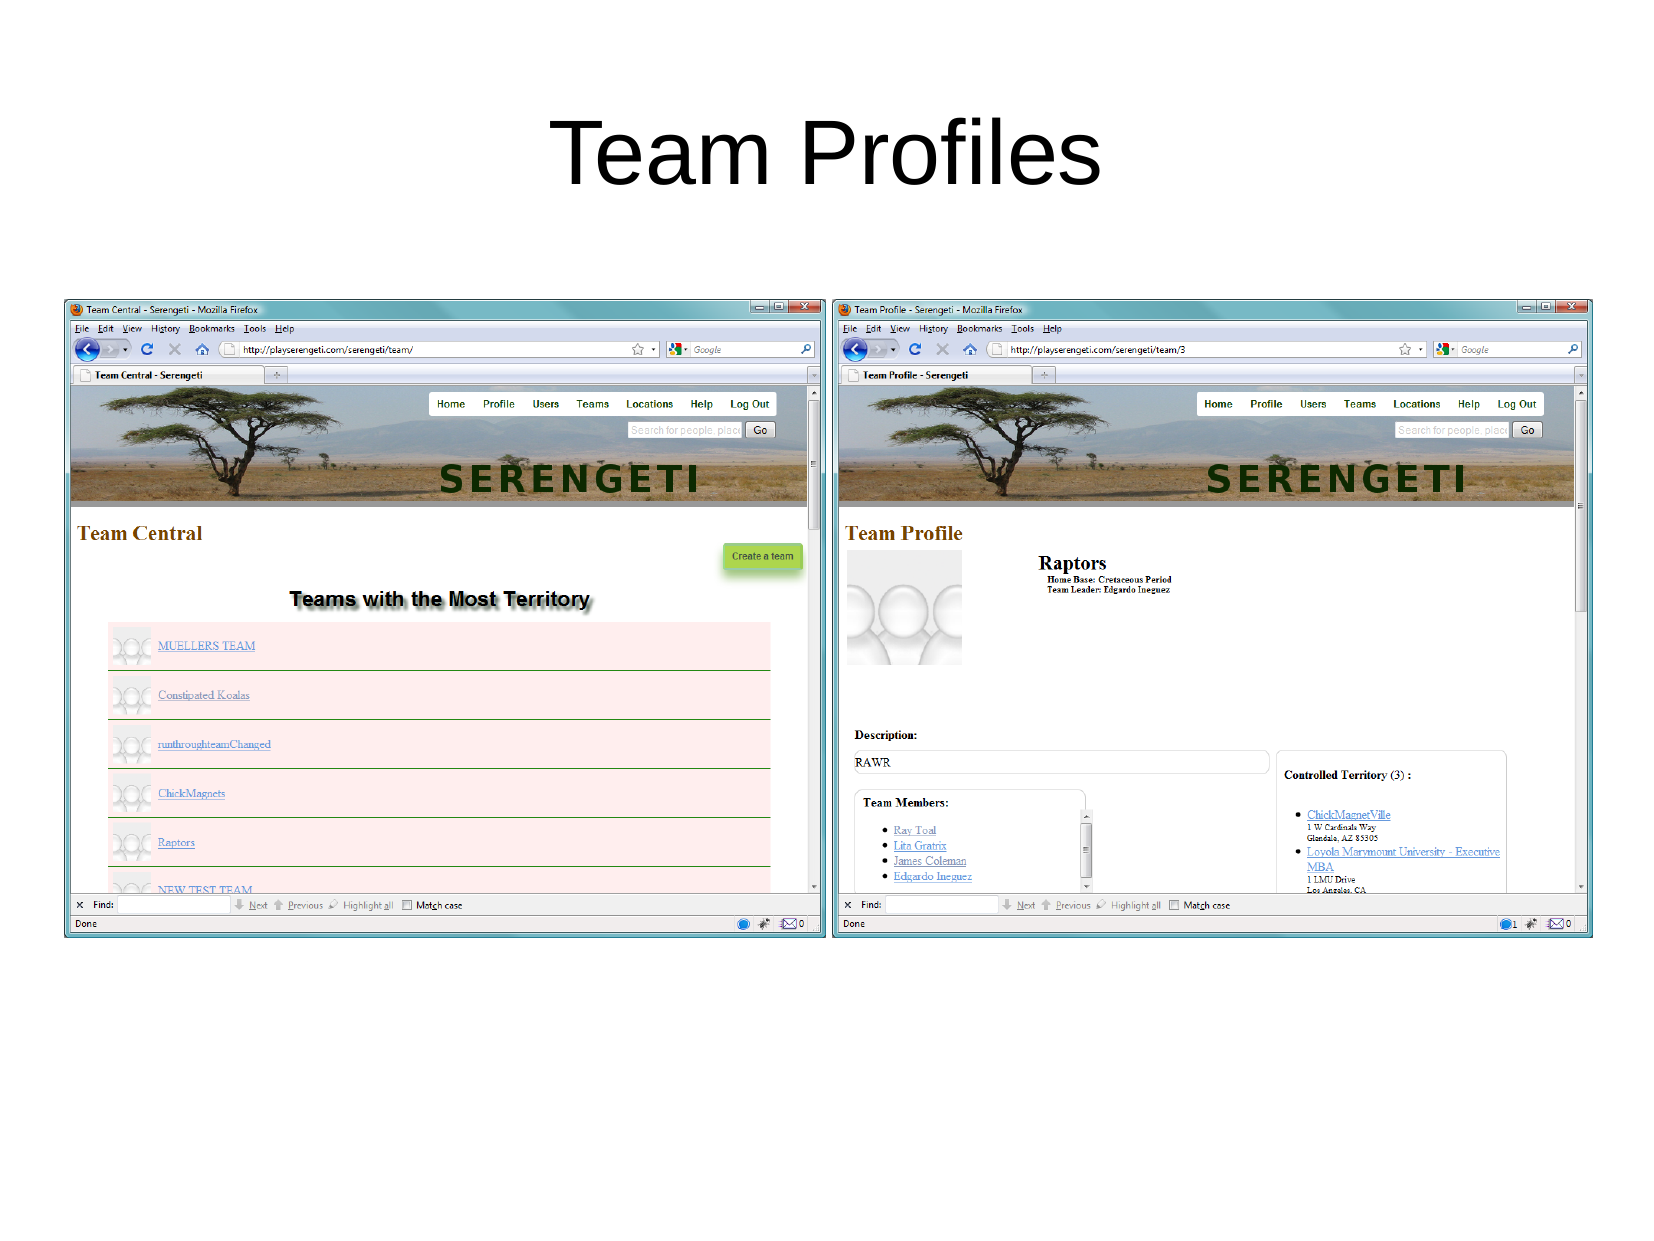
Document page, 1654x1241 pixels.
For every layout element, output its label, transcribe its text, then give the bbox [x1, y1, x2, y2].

picture [64, 299, 826, 938]
picture [832, 299, 1593, 938]
title Team Profiles [82, 56, 1571, 250]
